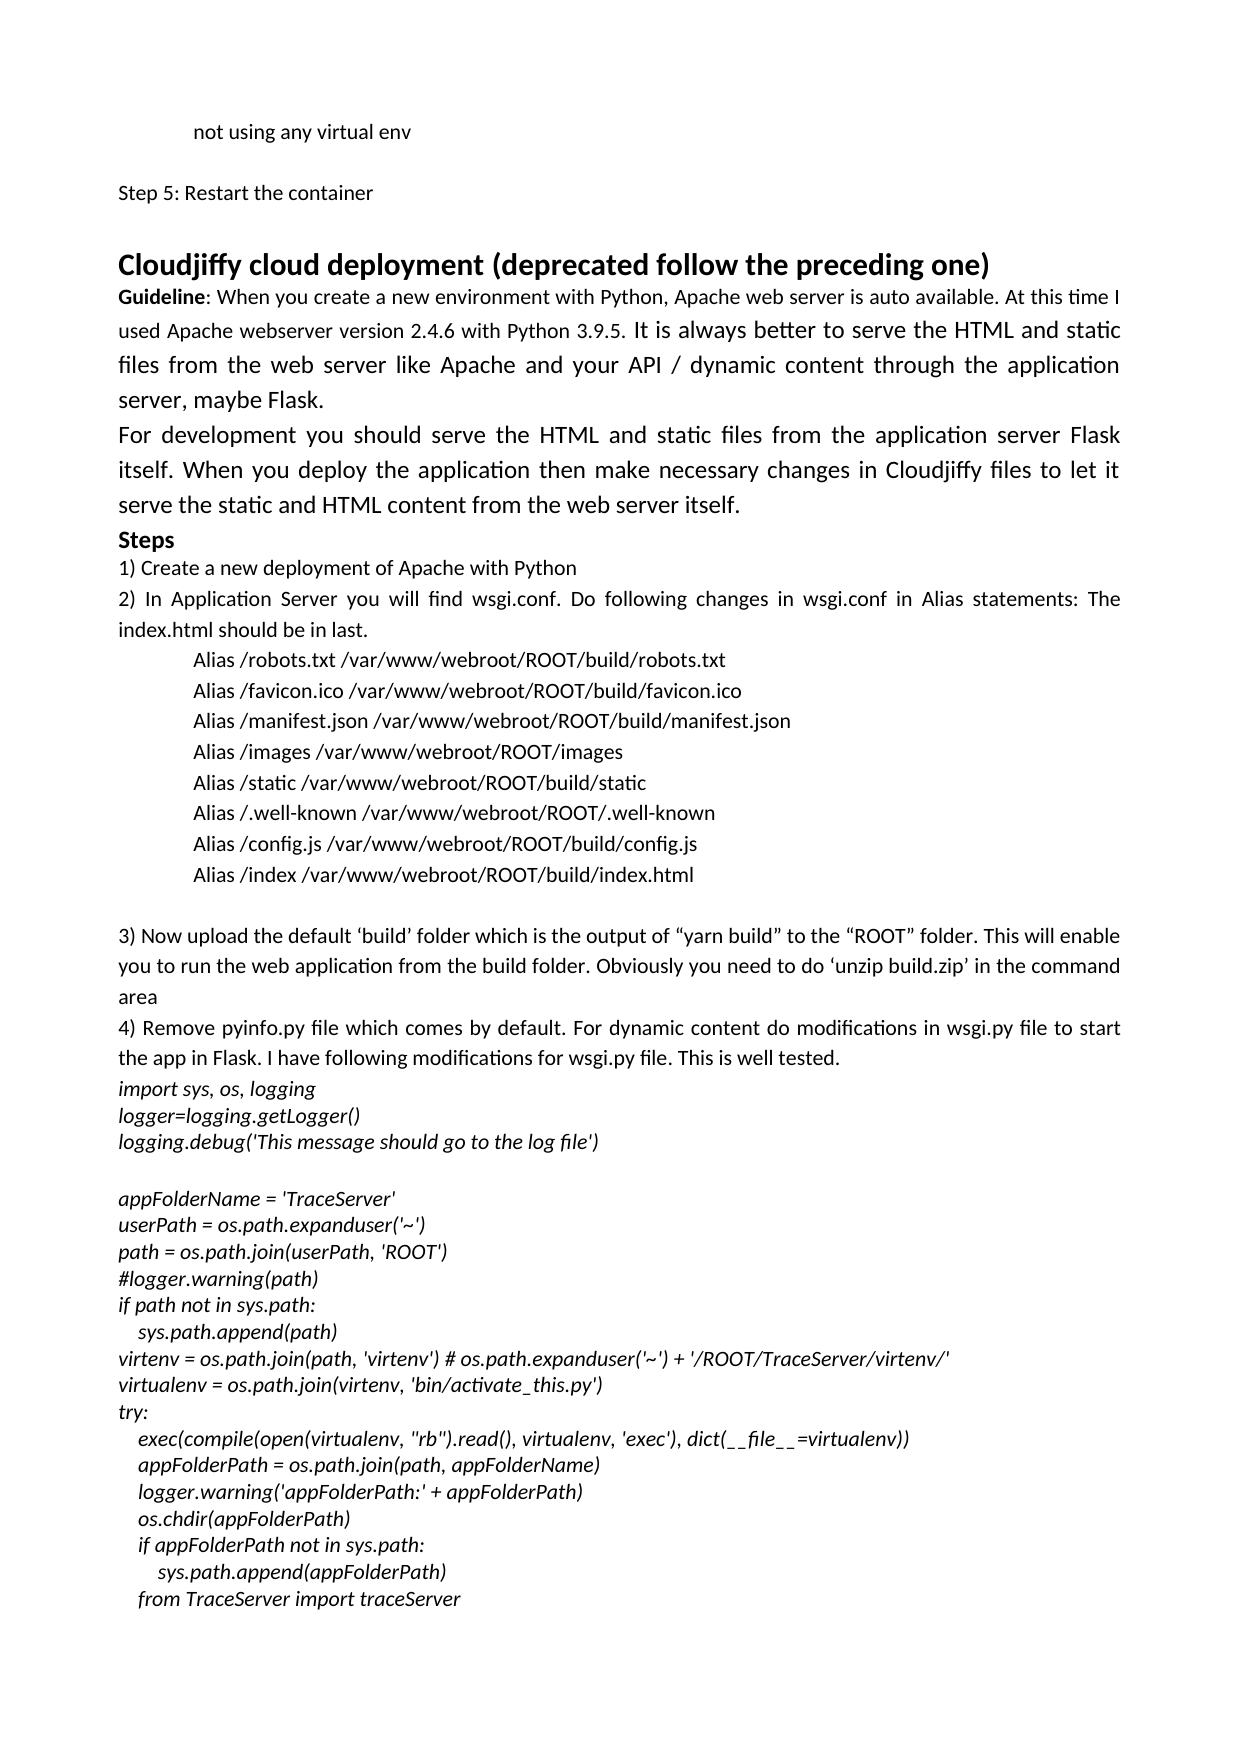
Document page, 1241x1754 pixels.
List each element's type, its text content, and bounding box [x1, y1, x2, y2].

text userPath = os.path.expanduser('~') [118, 1212, 1122, 1238]
text if path not in sys.path: [118, 1292, 1122, 1318]
text sys.path.append(appFolderPath) [118, 1558, 1122, 1585]
text Guideline: When you create a new environment with Python, Apache web server is auto available. At this time I used Apache webserver version 2.4.6 with Python 3.9.5. It is always better to serve the HTML and static files from the web server like Apache and your API / dynamic content through the application server, maybe Flask. [118, 283, 1122, 414]
text 1) Create a new deployment of Apache with Python [118, 554, 1122, 581]
text path = os.path.join(userPath, 'ROOT') [118, 1238, 1122, 1265]
text Alias /manifest.json /var/www/webroot/ROOT/build/manifest.json [118, 708, 1122, 734]
text Alias /.well-known /var/www/webroot/ROOT/.well-known [118, 799, 1122, 826]
text logging.debug('This message should go to the log file') [118, 1128, 1122, 1155]
text exec(compile(open(virtualenv, "rb").read(), virtualenv, 'exec'), dict(__file__=virtualenv)) [118, 1425, 1122, 1452]
text #logger.warning(path) [118, 1265, 1122, 1292]
subtitle Cloudjiffy cloud deployment (deprecated follow the preceding one) [118, 245, 1122, 283]
text virtualenv = os.path.join(virtenv, 'bin/activate_this.py') [118, 1372, 1122, 1398]
text sys.path.append(path) [118, 1318, 1122, 1345]
text Alias /index /var/www/webroot/ROOT/build/index.html [118, 861, 1122, 887]
text Steps [118, 524, 1122, 554]
text try: [118, 1398, 1122, 1425]
text virtenv = os.path.join(path, 'virtenv') # os.path.expanduser('~') + '/ROOT/TraceServer/virtenv/' [118, 1345, 1122, 1372]
text from TraceServer import traceServer [118, 1585, 1122, 1612]
text appFolderPath = os.path.join(path, appFolderName) [118, 1452, 1122, 1478]
text import sys, os, logging [118, 1075, 1122, 1102]
text For development you should serve the HTML and static files from the application server Flask itself. When you deploy the application then make necessary changes in Cloudjiffy files to let it serve the static and HTML content from the web server itself. [118, 419, 1122, 519]
text Alias /favicon.ico /var/www/webroot/ROOT/build/favicon.ico [118, 677, 1122, 704]
text appFolderName = 'TraceServer' [118, 1185, 1122, 1212]
text 3) Now upload the default ‘build’ folder which is the output of “yarn build” to the “ROOT” folder. This will enable you to run the web application from the build folder. Obviously you need to do ‘unzip build.zip’ in the command area [118, 922, 1122, 1010]
text Alias /config.js /var/www/webroot/ROOT/build/config.js [118, 830, 1122, 857]
text Step 5: Restart the container [118, 179, 1122, 206]
text 2) In Application Server you will find wsgi.conf. Do following changes in wsgi.conf in Alias statements: The index.html should be in last. [118, 585, 1122, 642]
text if appFolderPath not in sys.path: [118, 1532, 1122, 1558]
text Alias /images /var/www/webroot/ROOT/images [118, 738, 1122, 765]
text logger.warning('appFolderPath:' + appFolderPath) [118, 1478, 1122, 1505]
text 4) Remove pyinfo.py file which comes by default. For dynamic content do modifications in wsgi.py file to start the app in Flask. I have following modifications for wsgi.py file. This is well tested. [118, 1014, 1122, 1071]
text Alias /robots.txt /var/www/webroot/ROOT/build/robots.txt [118, 646, 1122, 673]
text os.chdir(appFolderPath) [118, 1505, 1122, 1532]
text Alias /static /var/www/webroot/ROOT/build/static [118, 769, 1122, 796]
text logger=logging.getLogger() [118, 1102, 1122, 1128]
list not using any virtual env [156, 118, 1122, 145]
